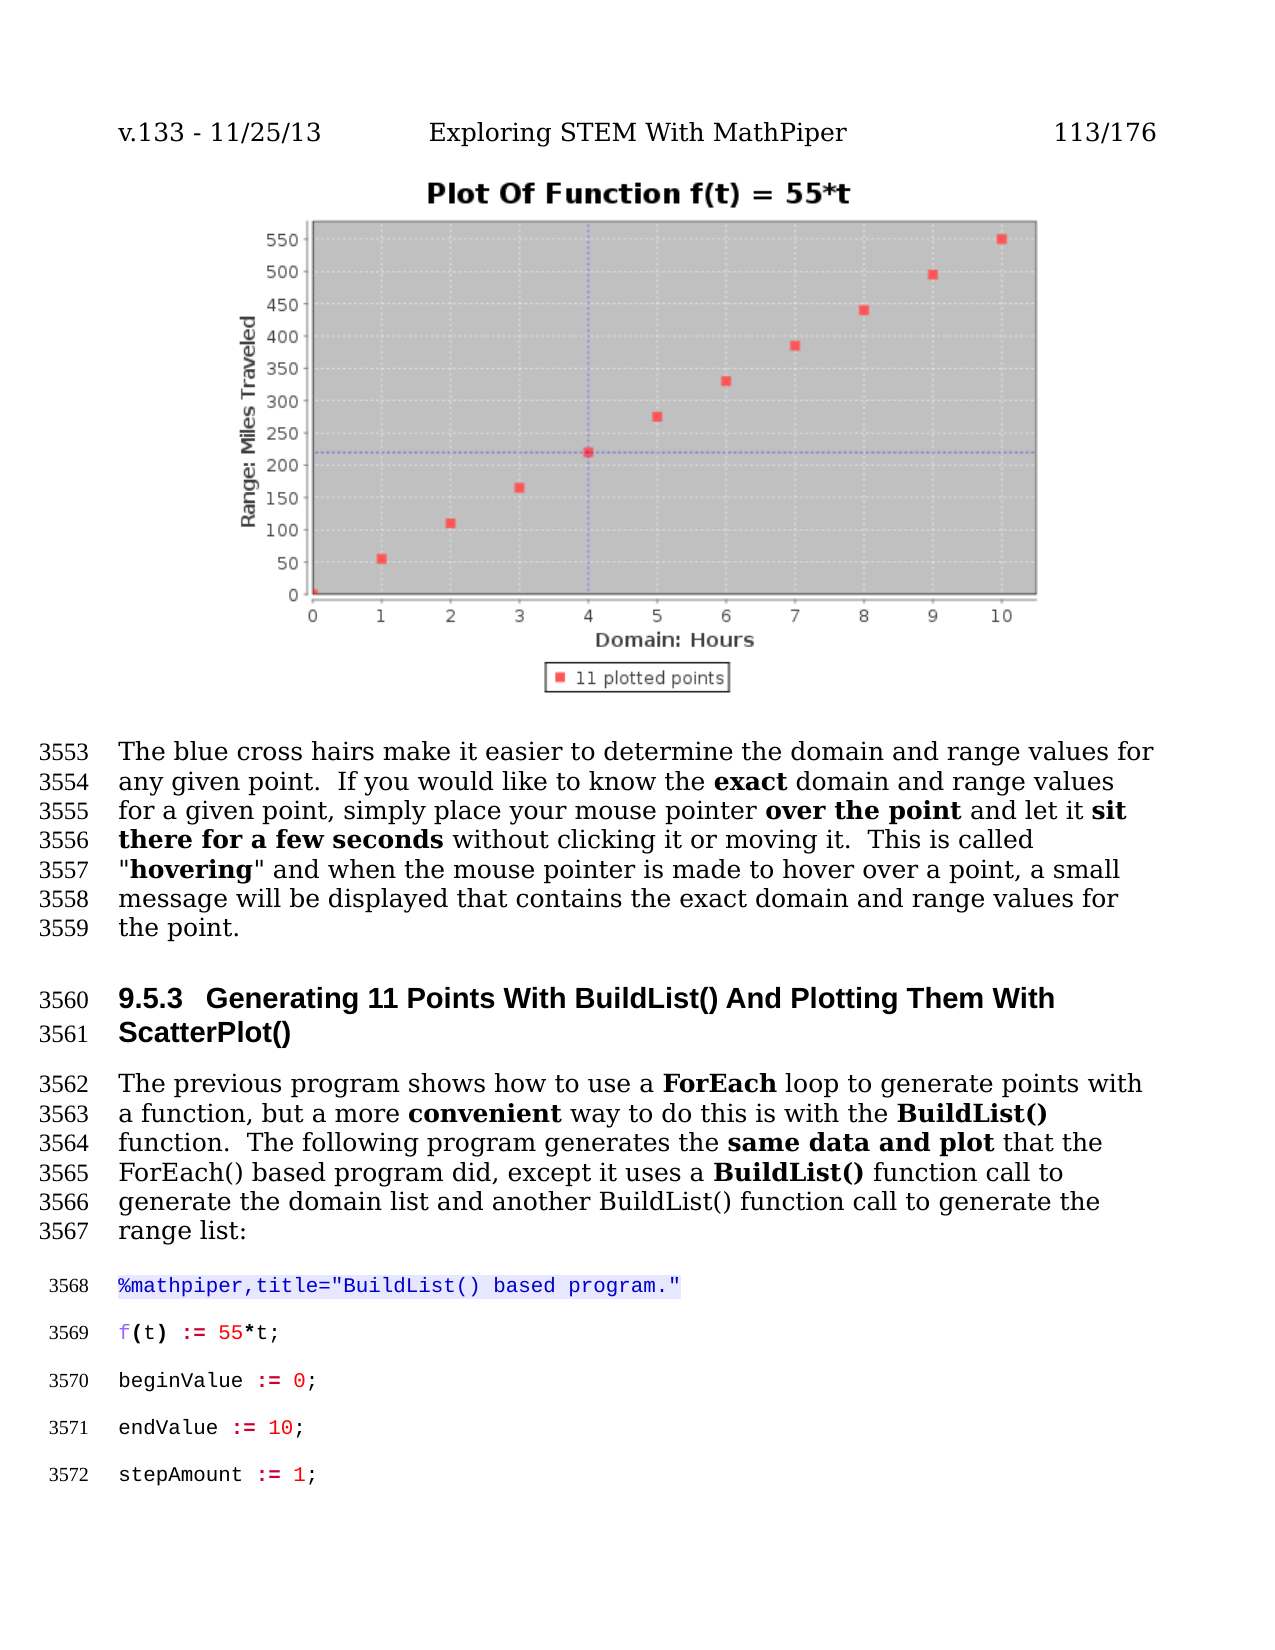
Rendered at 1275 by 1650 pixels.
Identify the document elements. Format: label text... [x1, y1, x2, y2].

text %mathpiper,title="BuildList() based program." [118, 1275, 1157, 1299]
text beginValue := 0; [118, 1369, 1157, 1393]
text stepAmount := 1; [118, 1464, 1157, 1488]
text endValue := 10; [118, 1417, 1157, 1441]
text The blue cross hairs make it easier to determine the domain and range values for any given point. If you would like to know the exact domain and range values for a given point, simply place your mouse pointer over the point and let it sit there for a few seconds without clicking it or moving it. This is called "hovering" and when the mouse pointer is made to hover over a point, a small message will be displayed that contains the exact domain and range values for the point. [118, 737, 1157, 942]
text f(t) := 55*t; [118, 1322, 1157, 1346]
subtitle Generating 11 Points With BuildList() And Plotting Them With ScatterPlot() [118, 981, 1157, 1048]
picture [222, 176, 1053, 694]
text The previous program shows how to use a ForEach loop to generate points with a function, but a more convenient way to do this is with the BuildList() function. The following program generates the same data and plot that the ForEach() based program did, except it uses a BuildList() function call to generate the domain list and another BuildList() function call to generate the range list: [118, 1069, 1157, 1245]
